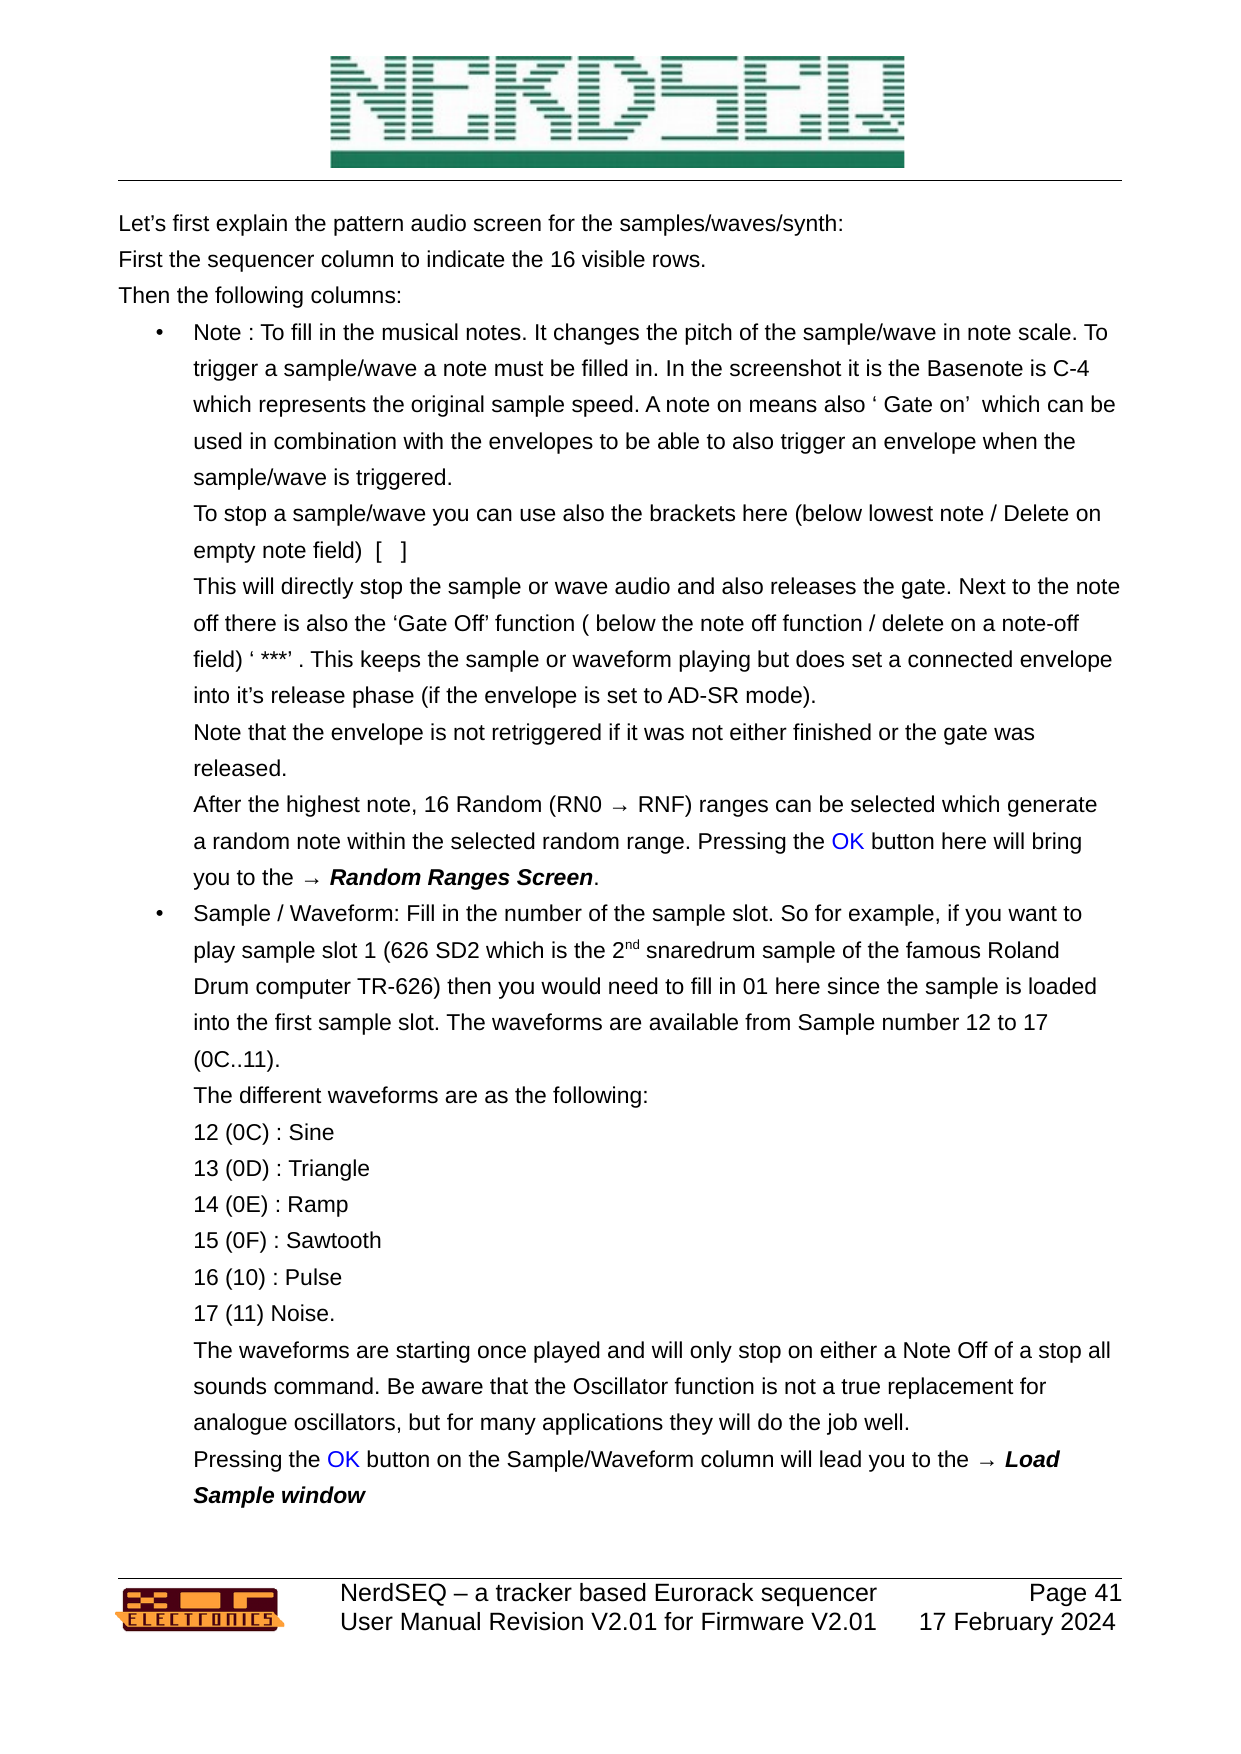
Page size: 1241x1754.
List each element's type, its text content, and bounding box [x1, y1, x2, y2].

list Note : To fill in the musical notes. It changes the pitch of the sample/wave in note scale. To trigger a sample/wave a note must be filled in. In the screenshot it is the Basenote is C-4 which represents the original sample speed. A note on means also ‘ Gate on’ which can be used in combination with the envelopes to be able to also trigger an envelope when the sample/wave is triggered. To stop a sample/wave you can use also the brackets here (below lowest note / Delete on empty note field) [ ] [156, 319, 1122, 563]
picture [115, 1584, 285, 1634]
text First the sequencer column to indicate the 16 visible rows. [118, 246, 1122, 272]
list This will directly stop the sample or wave audio and also releases the gate. Next to the note off there is also the ‘Gate Off’ function ( below the note off function / delete on a note-off field) ‘ ***’ . This keeps the sample or waveform playing but does set a connected envelope into it’s release phase (if the envelope is set to AD-SR mode). [156, 573, 1122, 708]
picture [330, 56, 905, 168]
text Then the following columns: [118, 282, 1122, 309]
list 15 (0F) : Sawtooth [156, 1227, 1122, 1254]
list 13 (0D) : Triangle [156, 1155, 1122, 1181]
list The waveforms are starting once played and will only stop on either a Note Off of a stop all sounds command. Be aware that the Oscillator function is not a true replacement for analogue oscillators, but for many applications they will do the job well. Pressing the OK button on the Sample/Waveform column will lead you to the → Load Sample window [156, 1337, 1122, 1508]
list 17 (11) Noise. [156, 1300, 1122, 1327]
text Note that the envelope is not retriggered if it was not either finished or the gate was released. [118, 718, 1122, 781]
list Sample / Waveform: Fill in the number of the sample slot. So for example, if you want to play sample slot 1 (626 SD2 which is the 2nd snaredrum sample of the famous Roland Drum computer TR-626) then you would need to fill in 01 here since the sample is loaded into the first sample slot. The waveforms are available from Sample number 12 to 17 (0C..11). [156, 900, 1122, 1072]
text Let’s first explain the pattern audio screen for the samples/waves/synth: [118, 209, 1122, 236]
list 14 (0E) : Ramp [156, 1191, 1122, 1217]
list 12 (0C) : Sine [156, 1118, 1122, 1145]
list The different waveforms are as the following: [156, 1082, 1122, 1108]
list 16 (10) : Pulse [156, 1264, 1122, 1290]
text After the highest note, 16 Random (RN0 → RNF) ranges can be selected which generate a random note within the selected random range. Pressing the OK button here will bring you to the → Random Ranges Screen. [118, 791, 1122, 890]
